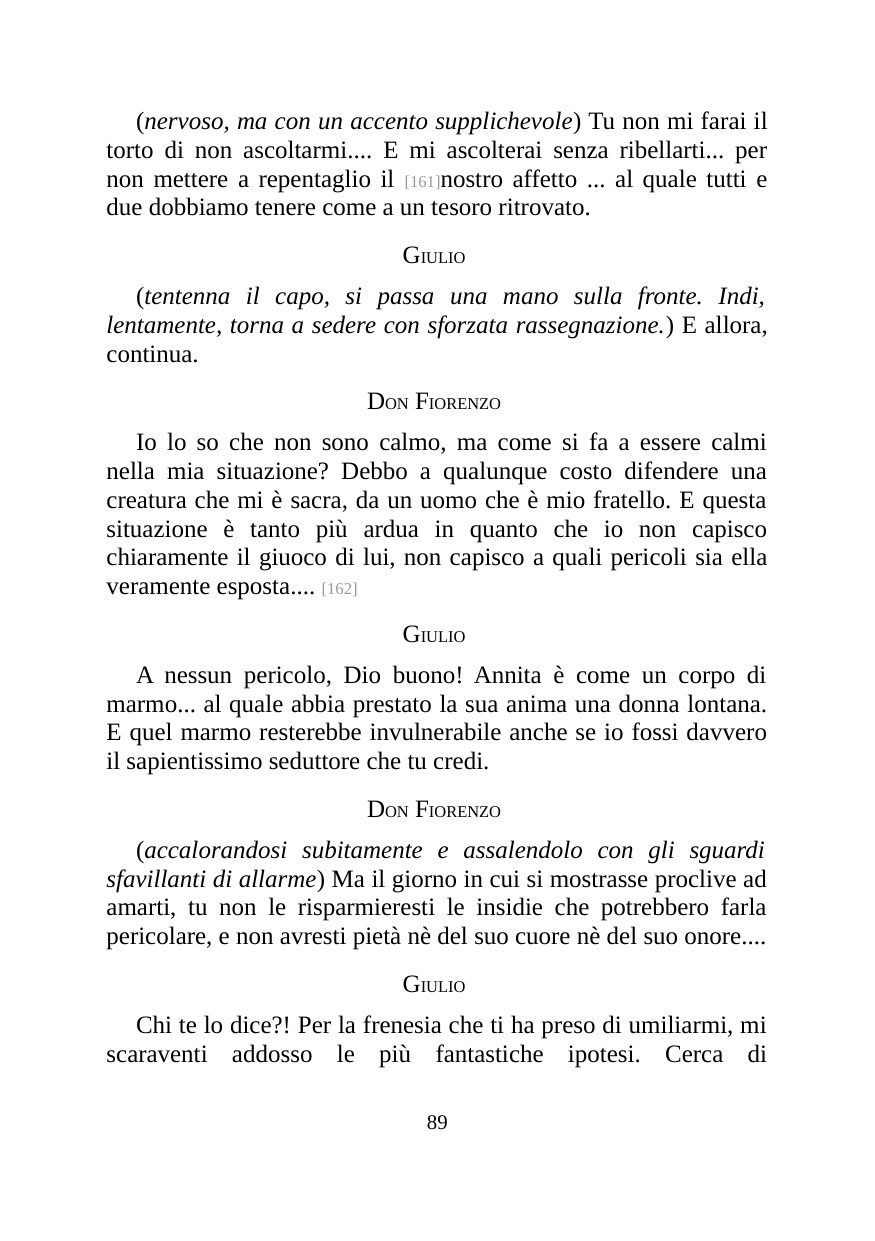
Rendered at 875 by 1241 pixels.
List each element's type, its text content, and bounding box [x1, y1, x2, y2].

text Io lo so che non sono calmo, ma come si fa a essere calmi nella mia situazione? Debbo a qualunque costo difendere una creatura che mi è sacra, da un uomo che è mio fratello. E questa situazione è tanto più ardua in quanto che io non capisco chiaramente il giuoco di lui, non capisco a quali pericoli sia ella veramente esposta.... [162] [106, 427, 768, 600]
text (nervoso, ma con un accento supplichevole) Tu non mi farai il torto di non ascoltarmi.... E mi ascolterai senza ribellarti... per non mettere a repentaglio il [161]nostro affetto ... al quale tutti e due dobbiamo tenere come a un tesoro ritrovato. [106, 106, 768, 221]
text A nessun pericolo, Dio buono! Annita è come un corpo di marmo... al quale abbia prestato la sua anima una donna lontana. E quel marmo resterebbe invulnerabile anche se io fossi davvero il sapientissimo seduttore che tu credi. [106, 660, 768, 775]
text Giulio [106, 619, 768, 647]
text (accalorandosi subitamente e assalendolo con gli sguardi sfavillanti di allarme) Ma il giorno in cui si mostrasse proclive ad amarti, tu non le risparmieresti le insidie che potrebbero farla pericolare, e non avresti pietà nè del suo cuore nè del suo onore.... [106, 835, 768, 950]
text Giulio [106, 969, 768, 997]
text Don Fiorenzo [106, 386, 768, 415]
text Don Fiorenzo [106, 794, 768, 822]
text Giulio [106, 240, 768, 269]
text (tentenna il capo, si passa una mano sulla fronte. Indi, lentamente, torna a sedere con sforzata rassegnazione.) E allora, continua. [106, 281, 768, 367]
text Chi te lo dice?! Per la frenesia che ti ha preso di umiliarmi, mi scaraventi addosso le più fantastiche ipotesi. Cerca di [106, 1010, 768, 1067]
